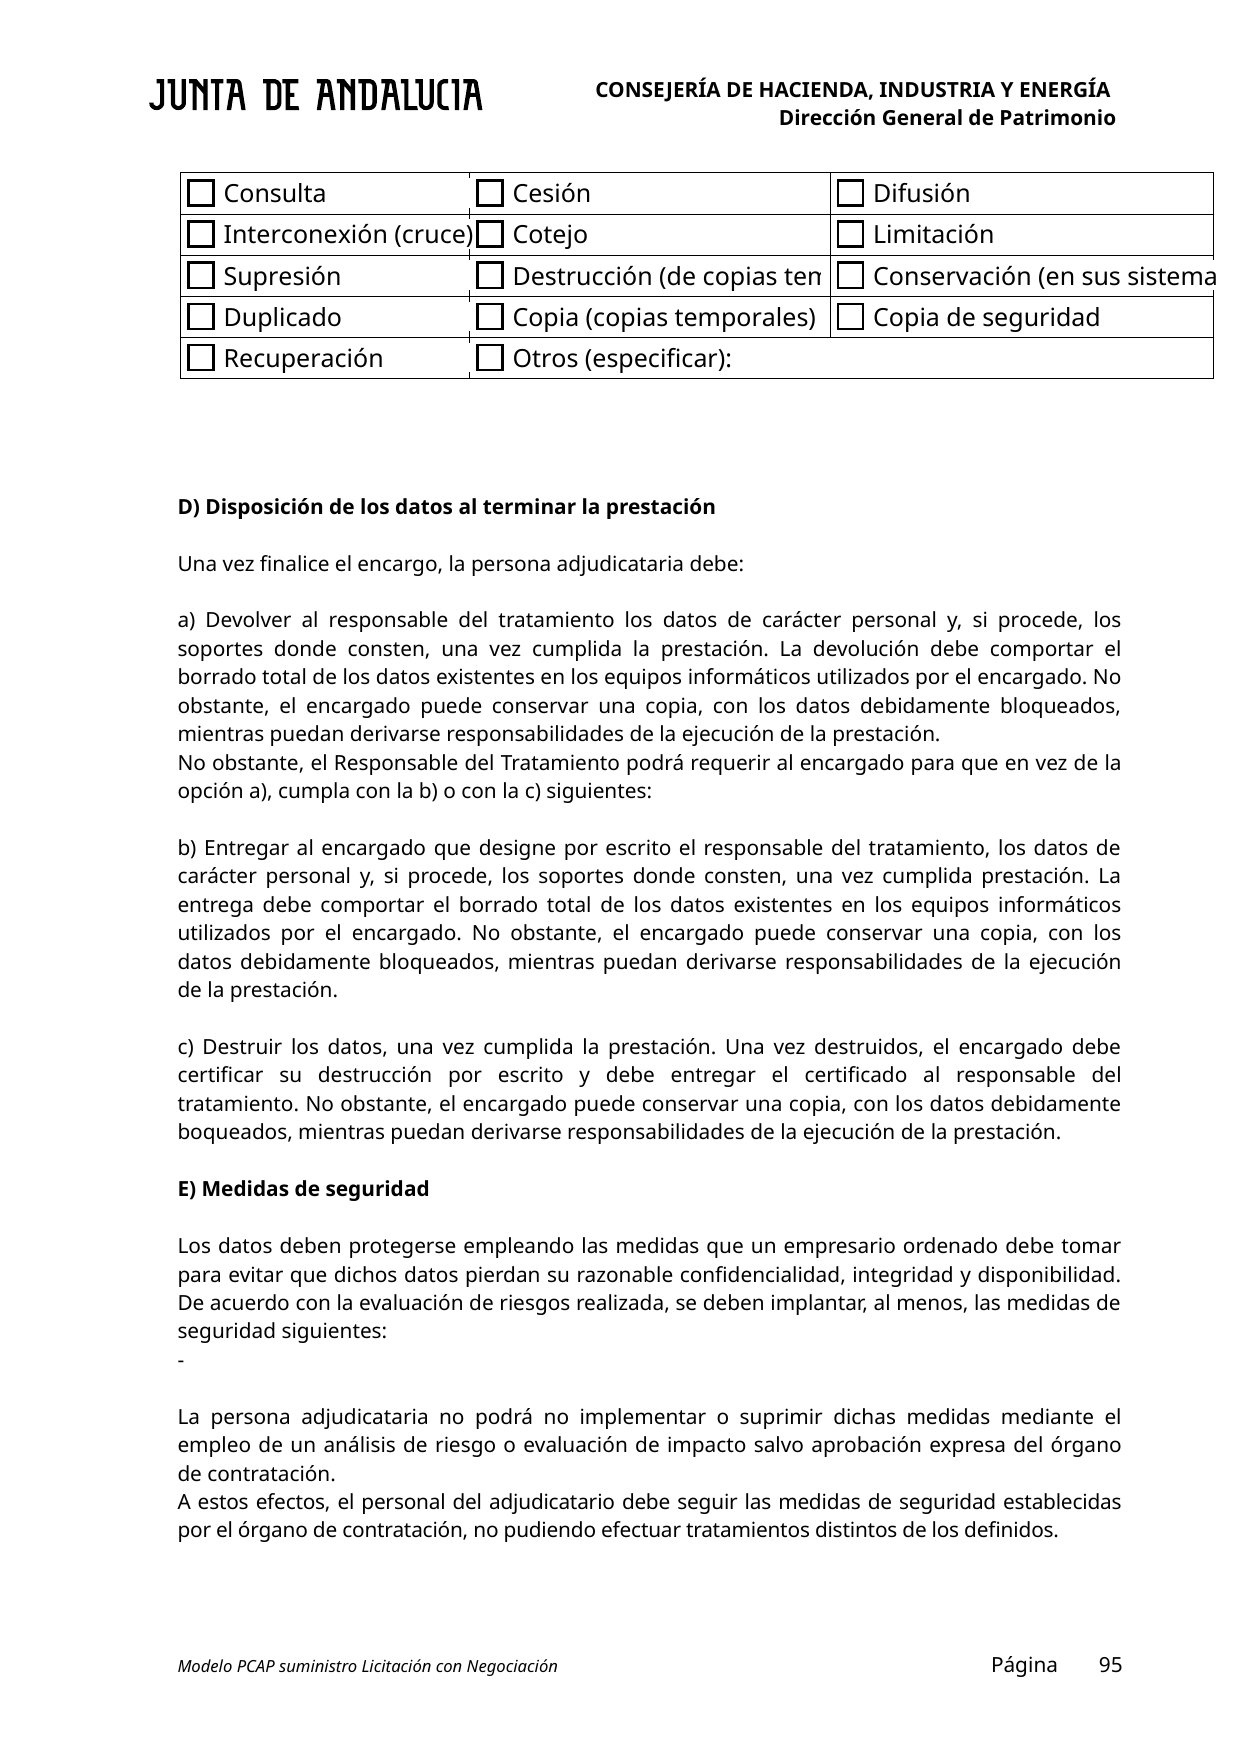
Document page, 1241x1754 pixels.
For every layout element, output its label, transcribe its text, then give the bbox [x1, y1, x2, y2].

text - [177, 1345, 1122, 1373]
table_cell [831, 173, 1213, 213]
table_cell [181, 173, 469, 213]
table_cell [831, 256, 1213, 296]
text E) Medidas de seguridad [177, 1174, 1122, 1203]
text No obstante, el Responsable del Tratamiento podrá requerir al encargado para que en vez de la opción a), cumpla con la b) o con la c) siguientes: [177, 748, 1122, 805]
table_cell [831, 215, 1213, 254]
table_cell [470, 173, 830, 213]
text D) Disposición de los datos al terminar la prestación [177, 492, 1122, 520]
text La persona adjudicataria no podrá no implementar o suprimir dichas medidas mediante el empleo de un análisis de riesgo o evaluación de impacto salvo aprobación expresa del órgano de contratación. [177, 1402, 1122, 1487]
table_cell [181, 338, 469, 378]
table_cell [470, 297, 830, 337]
text Una vez finalice el encargo, la persona adjudicataria debe: [177, 549, 1122, 577]
table_cell [181, 215, 469, 254]
text a) Devolver al responsable del tratamiento los datos de carácter personal y, si procede, los soportes donde consten, una vez cumplida la prestación. La devolución debe comportar el borrado total de los datos existentes en los equipos informáticos utilizados por el encargado. No obstante, el encargado puede conservar una copia, con los datos debidamente bloqueados, mientras puedan derivarse responsabilidades de la ejecución de la prestación. [177, 606, 1122, 748]
table_cell [470, 215, 830, 254]
table_cell [470, 338, 1213, 378]
text b) Entregar al encargado que designe por escrito el responsable del tratamiento, los datos de carácter personal y, si procede, los soportes donde consten, una vez cumplida prestación. La entrega debe comportar el borrado total de los datos existentes en los equipos informáticos utilizados por el encargado. No obstante, el encargado puede conservar una copia, con los datos debidamente bloqueados, mientras puedan derivarse responsabilidades de la ejecución de la prestación. [177, 833, 1122, 1004]
table_cell [831, 297, 1213, 337]
table_cell [181, 297, 469, 337]
text c) Destruir los datos, una vez cumplida la prestación. Una vez destruidos, el encargado debe certificar su destrucción por escrito y debe entregar el certificado al responsable del tratamiento. No obstante, el encargado puede conservar una copia, con los datos debidamente boqueados, mientras puedan derivarse responsabilidades de la ejecución de la prestación. [177, 1032, 1122, 1146]
table_cell [181, 256, 469, 296]
table_cell [470, 256, 830, 296]
text A estos efectos, el personal del adjudicatario debe seguir las medidas de seguridad establecidas por el órgano de contratación, no pudiendo efectuar tratamientos distintos de los definidos. [177, 1487, 1122, 1544]
text Los datos deben protegerse empleando las medidas que un empresario ordenado debe tomar para evitar que dichos datos pierdan su razonable confidencialidad, integridad y disponibilidad. De acuerdo con la evaluación de riesgos realizada, se deben implantar, al menos, las medidas de seguridad siguientes: [177, 1231, 1122, 1345]
